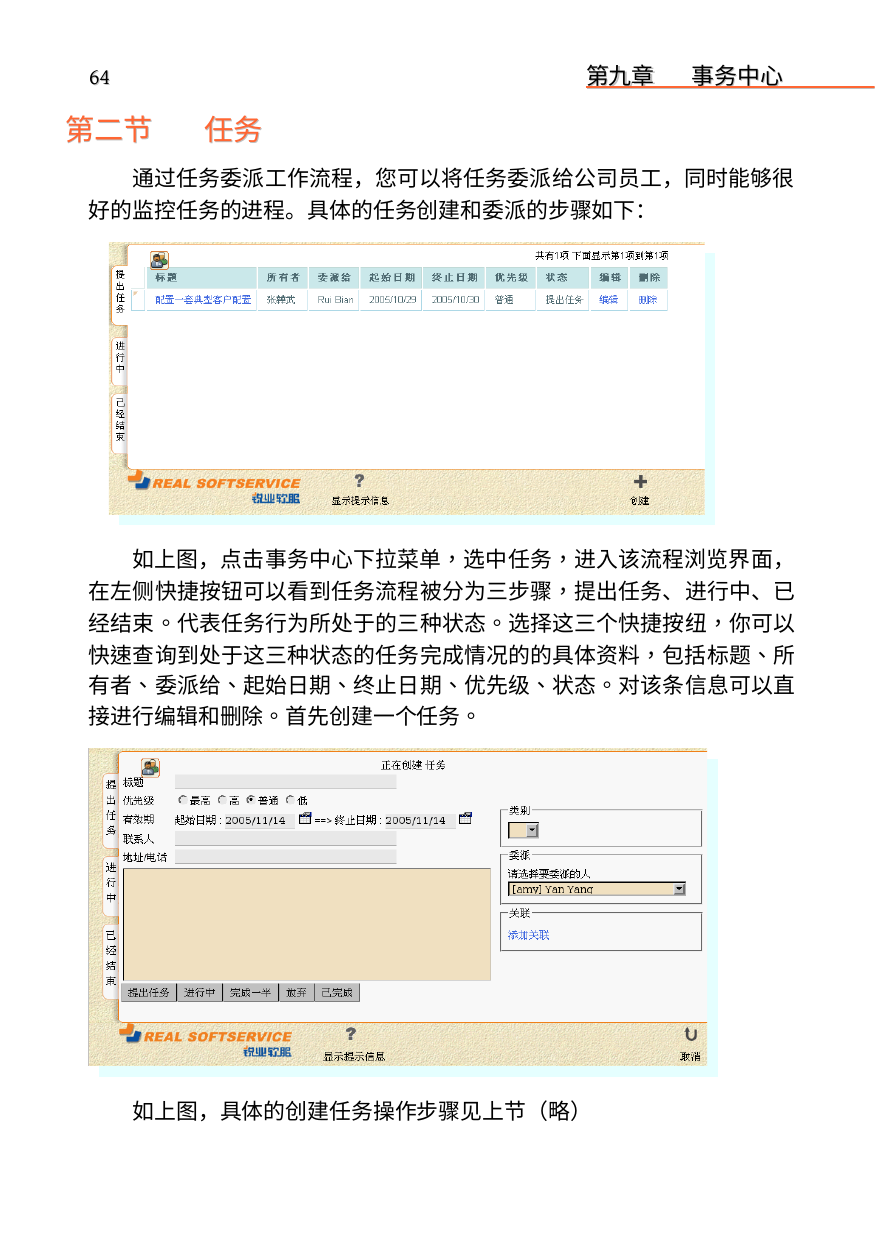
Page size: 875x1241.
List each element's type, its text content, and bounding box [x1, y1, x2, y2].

text 通过任务委派工作流程，您可以将任务委派给公司员工，同时能够很好的监控任务的进程。具体的任务创建和委派的步骤如下： [88, 161, 795, 225]
subtitle 任务 [65, 109, 795, 149]
text 如上图，具体的创建任务操作步骤见上节（略） [88, 1094, 795, 1126]
picture [108, 242, 705, 515]
text 如上图，点击事务中心下拉菜单，选中任务，进入该流程浏览界面，在左侧快捷按钮可以看到任务流程被分为三步骤，提出任务、进行中、已经结束。代表任务行为所处于的三种状态。选择这三个快捷按纽，你可以快速查询到处于这三种状态的任务完成情况的的具体资料，包括标题、所有者、委派给、起始日期、终止日期、优先级、状态。对该条信息可以直接进行编辑和删除。首先创建一个任务。 [88, 542, 795, 731]
picture [88, 748, 708, 1066]
